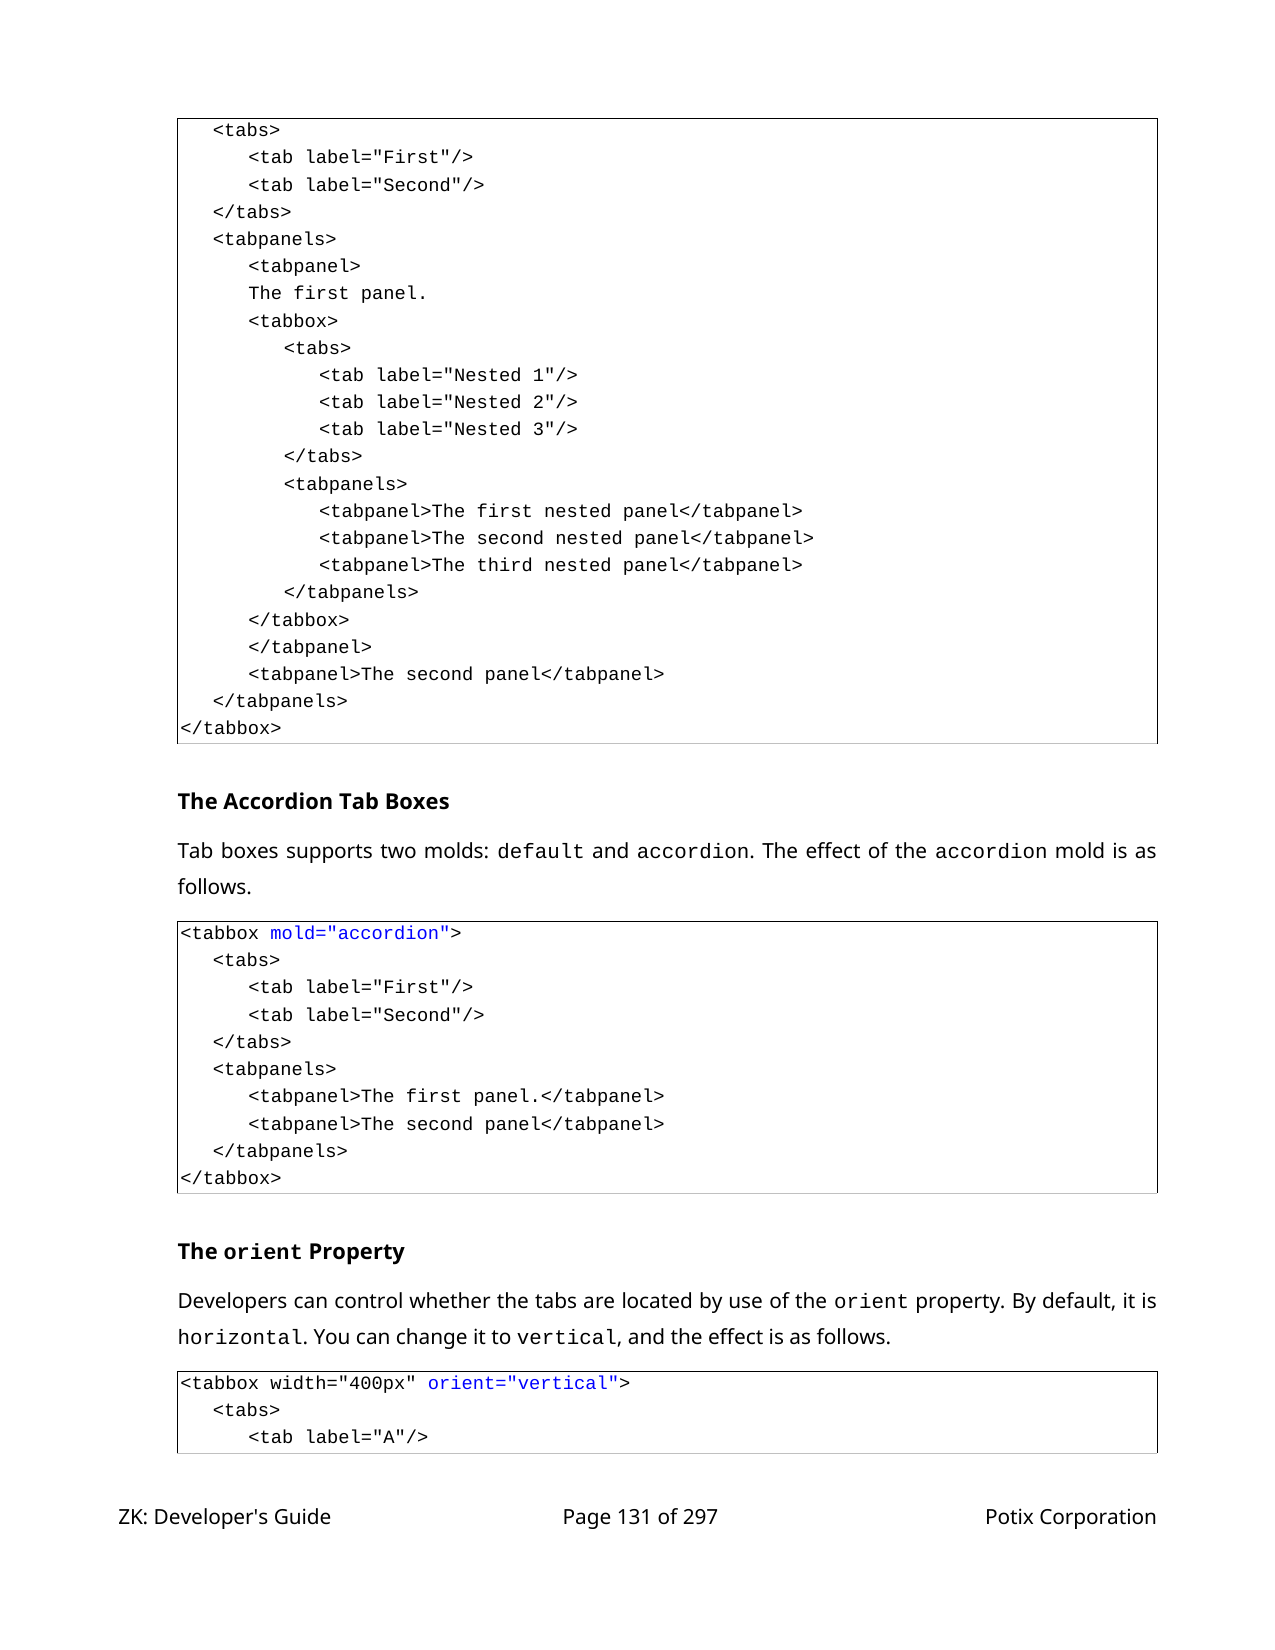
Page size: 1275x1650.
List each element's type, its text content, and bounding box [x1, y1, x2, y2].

text </tabs> [178, 1030, 1157, 1054]
text The first panel. [178, 281, 1157, 306]
text <tabpanels> [178, 472, 1157, 496]
subtitle The orient Property [177, 1236, 1157, 1266]
text <tab label="Second"/> [178, 1003, 1157, 1027]
text <tabpanel> [178, 254, 1157, 278]
text <tab label="Second"/> [178, 172, 1157, 197]
text <tabs> [178, 948, 1157, 972]
text <tabs> [178, 119, 1157, 142]
text Tab boxes supports two molds: default and accordion. The effect of the accordion mold is as follows. [177, 837, 1157, 900]
text </tabbox> [178, 1166, 1157, 1193]
text <tabpanel>The second nested panel</tabpanel> [178, 526, 1157, 550]
text <tabbox mold="accordion"> [178, 922, 1157, 945]
subtitle The Accordion Tab Boxes [177, 786, 1157, 816]
text <tab label="First"/> [178, 145, 1157, 169]
text <tabpanel>The first nested panel</tabpanel> [178, 499, 1157, 523]
text </tabpanels> [178, 1138, 1157, 1163]
text <tab label="Nested 2"/> [178, 390, 1157, 414]
text <tab label="Nested 1"/> [178, 363, 1157, 387]
text </tabs> [178, 200, 1157, 224]
text Developers can control whether the tabs are located by use of the orient property. By default, it is horizontal. You can change it to vertical, and the effect is as follows. [177, 1286, 1157, 1350]
text <tab label="First"/> [178, 975, 1157, 1000]
text <tabpanels> [178, 227, 1157, 251]
text </tabbox> [178, 716, 1157, 743]
text <tabs> [178, 336, 1157, 360]
text <tabbox> [178, 308, 1157, 333]
text </tabpanels> [178, 580, 1157, 604]
text </tabs> [178, 444, 1157, 469]
text <tabpanel>The first panel.</tabpanel> [178, 1084, 1157, 1108]
text </tabpanel> [178, 635, 1157, 659]
text <tab label="A"/> [178, 1425, 1157, 1453]
text <tabpanel>The second panel</tabpanel> [178, 662, 1157, 686]
text </tabbox> [178, 607, 1157, 632]
text <tabpanels> [178, 1057, 1157, 1081]
text <tabpanel>The second panel</tabpanel> [178, 1111, 1157, 1136]
text <tabs> [178, 1398, 1157, 1422]
text <tabbox width="400px" orient="vertical"> [178, 1372, 1157, 1395]
text <tab label="Nested 3"/> [178, 417, 1157, 441]
text <tabpanel>The third nested panel</tabpanel> [178, 553, 1157, 577]
text </tabpanels> [178, 689, 1157, 713]
